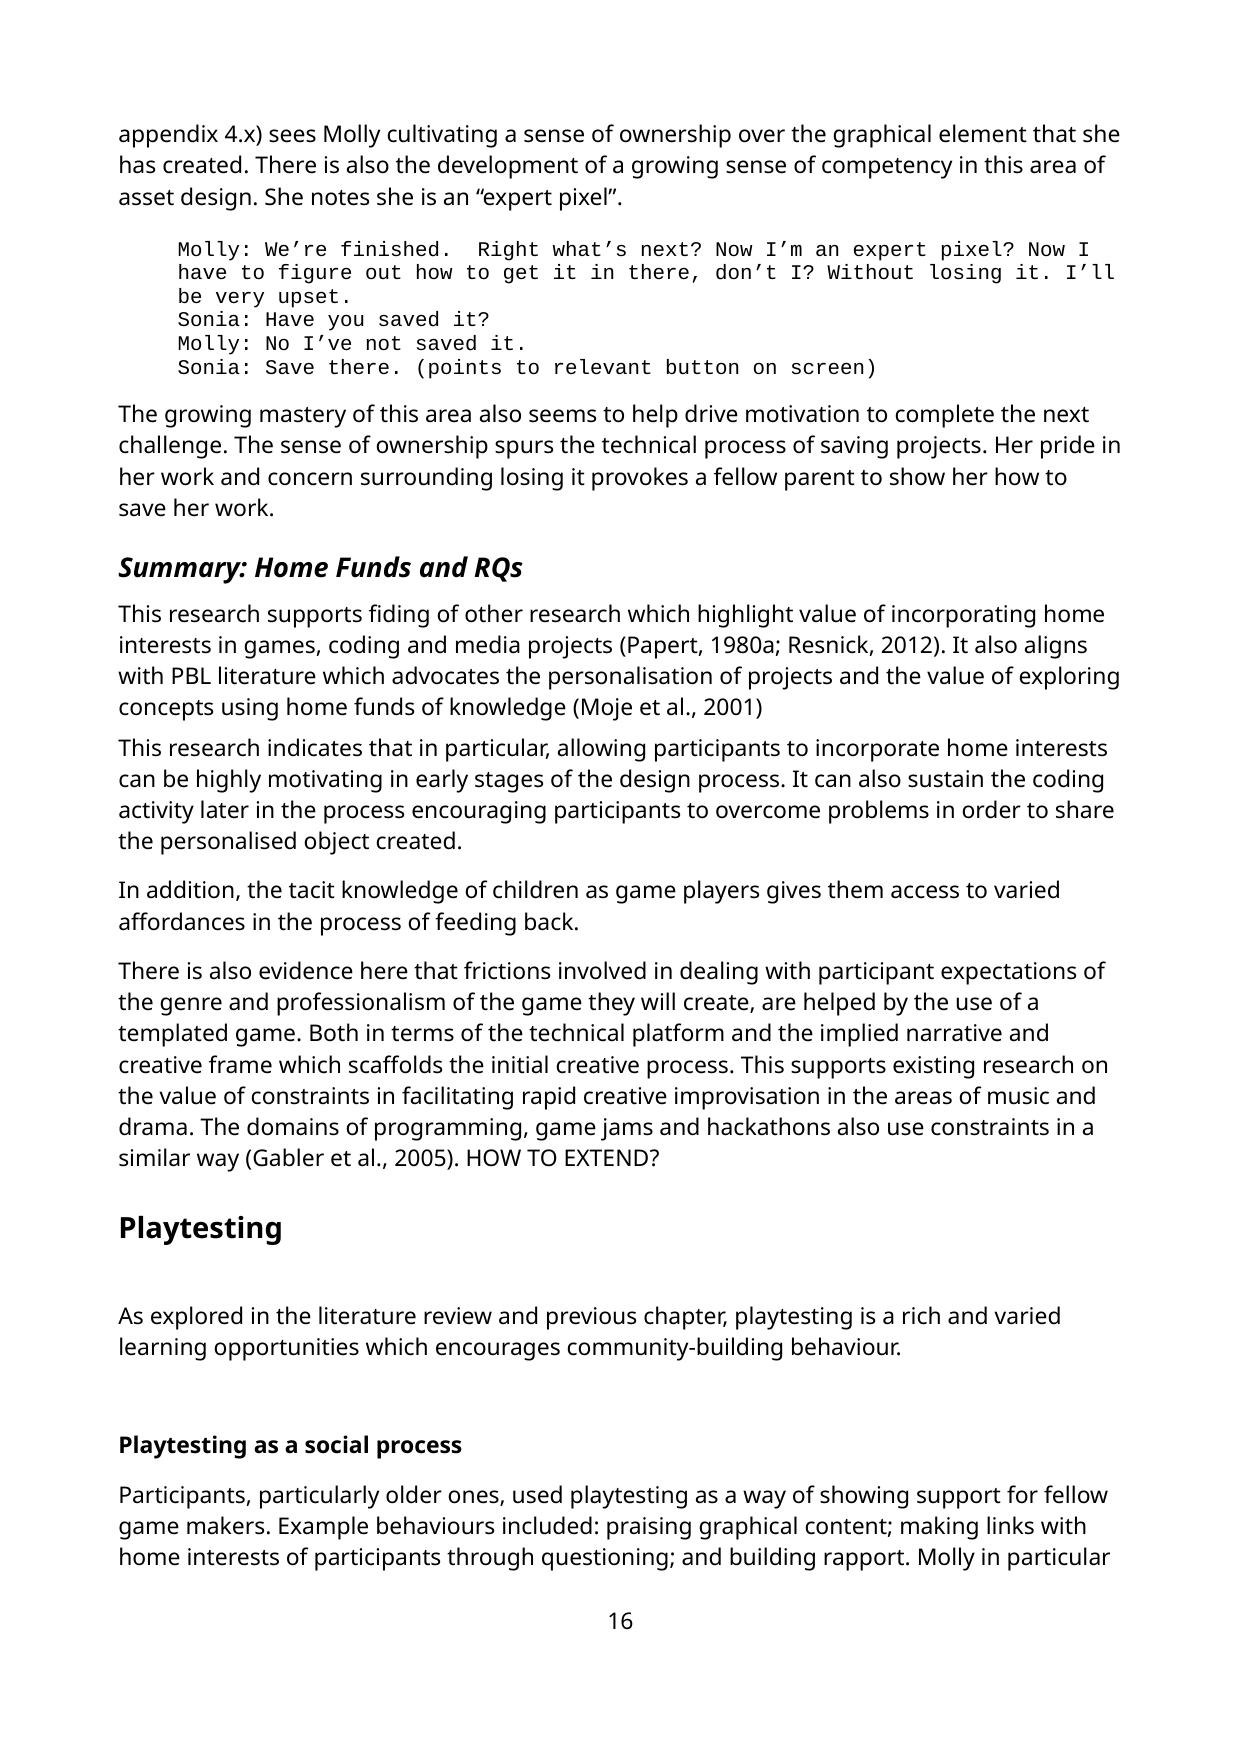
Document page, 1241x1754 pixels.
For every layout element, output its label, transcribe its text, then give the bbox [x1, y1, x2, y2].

text appendix 4.x) sees Molly cultivating a sense of ownership over the graphical element that she has created. There is also the development of a growing sense of competency in this area of asset design. She notes she is an “expert pixel”. [118, 118, 1122, 212]
text Sonia: Have you saved it? [177, 309, 1122, 333]
text In addition, the tacit knowledge of children as game players gives them access to varied affordances in the process of feeding back. [118, 874, 1122, 937]
text Participants, particularly older ones, used playtesting as a way of showing support for fellow game makers. Example behaviours included: praising graphical content; making links with home interests of participants through questioning; and building rapport. Molly in particular [118, 1479, 1122, 1572]
subtitle Playtesting [118, 1207, 1122, 1247]
subtitle Summary: Home Funds and RQs [118, 548, 1122, 585]
text Playtesting as a social process [118, 1429, 1122, 1461]
text Molly: We’re finished. Right what’s next? Now I’m an expert pixel? Now I have to figure out how to get it in there, don’t I? Without losing it. I’ll be very upset. [177, 238, 1122, 309]
text This research indicates that in particular, allowing participants to incorporate home interests can be highly motivating in early stages of the design process. It can also sustain the coding activity later in the process encouraging participants to overcome problems in order to share the personalised object created. [118, 731, 1122, 856]
text This research supports fiding of other research which highlight value of incorporating home interests in games, coding and media projects (Papert, 1980a; Resnick, 2012). It also aligns with PBL literature which advocates the personalisation of projects and the value of exploring concepts using home funds of knowledge (Moje et al., 2001) [118, 597, 1122, 722]
text Molly: No I’ve not saved it. [177, 333, 1122, 357]
text As explored in the literature review and previous chapter, playtesting is a rich and varied learning opportunities which encourages community-building behaviour. [118, 1300, 1122, 1362]
text The growing mastery of this area also seems to help drive motivation to complete the next challenge. The sense of ownership spurs the technical process of saving projects. Her pride in her work and concern surrounding losing it provokes a fellow parent to show her how to save her work. [118, 398, 1122, 523]
text Sonia: Save there. (points to relevant button on screen) [177, 357, 1122, 380]
text There is also evidence here that frictions involved in dealing with participant expectations of the genre and professionalism of the game they will create, are helped by the use of a templated game. Both in terms of the technical platform and the implied narrative and creative frame which scaffolds the initial creative process. This supports existing research on the value of constraints in facilitating rapid creative improvisation in the areas of music and drama. The domains of programming, game jams and hackathons also use constraints in a similar way (Gabler et al., 2005). HOW TO EXTEND? [118, 955, 1122, 1173]
